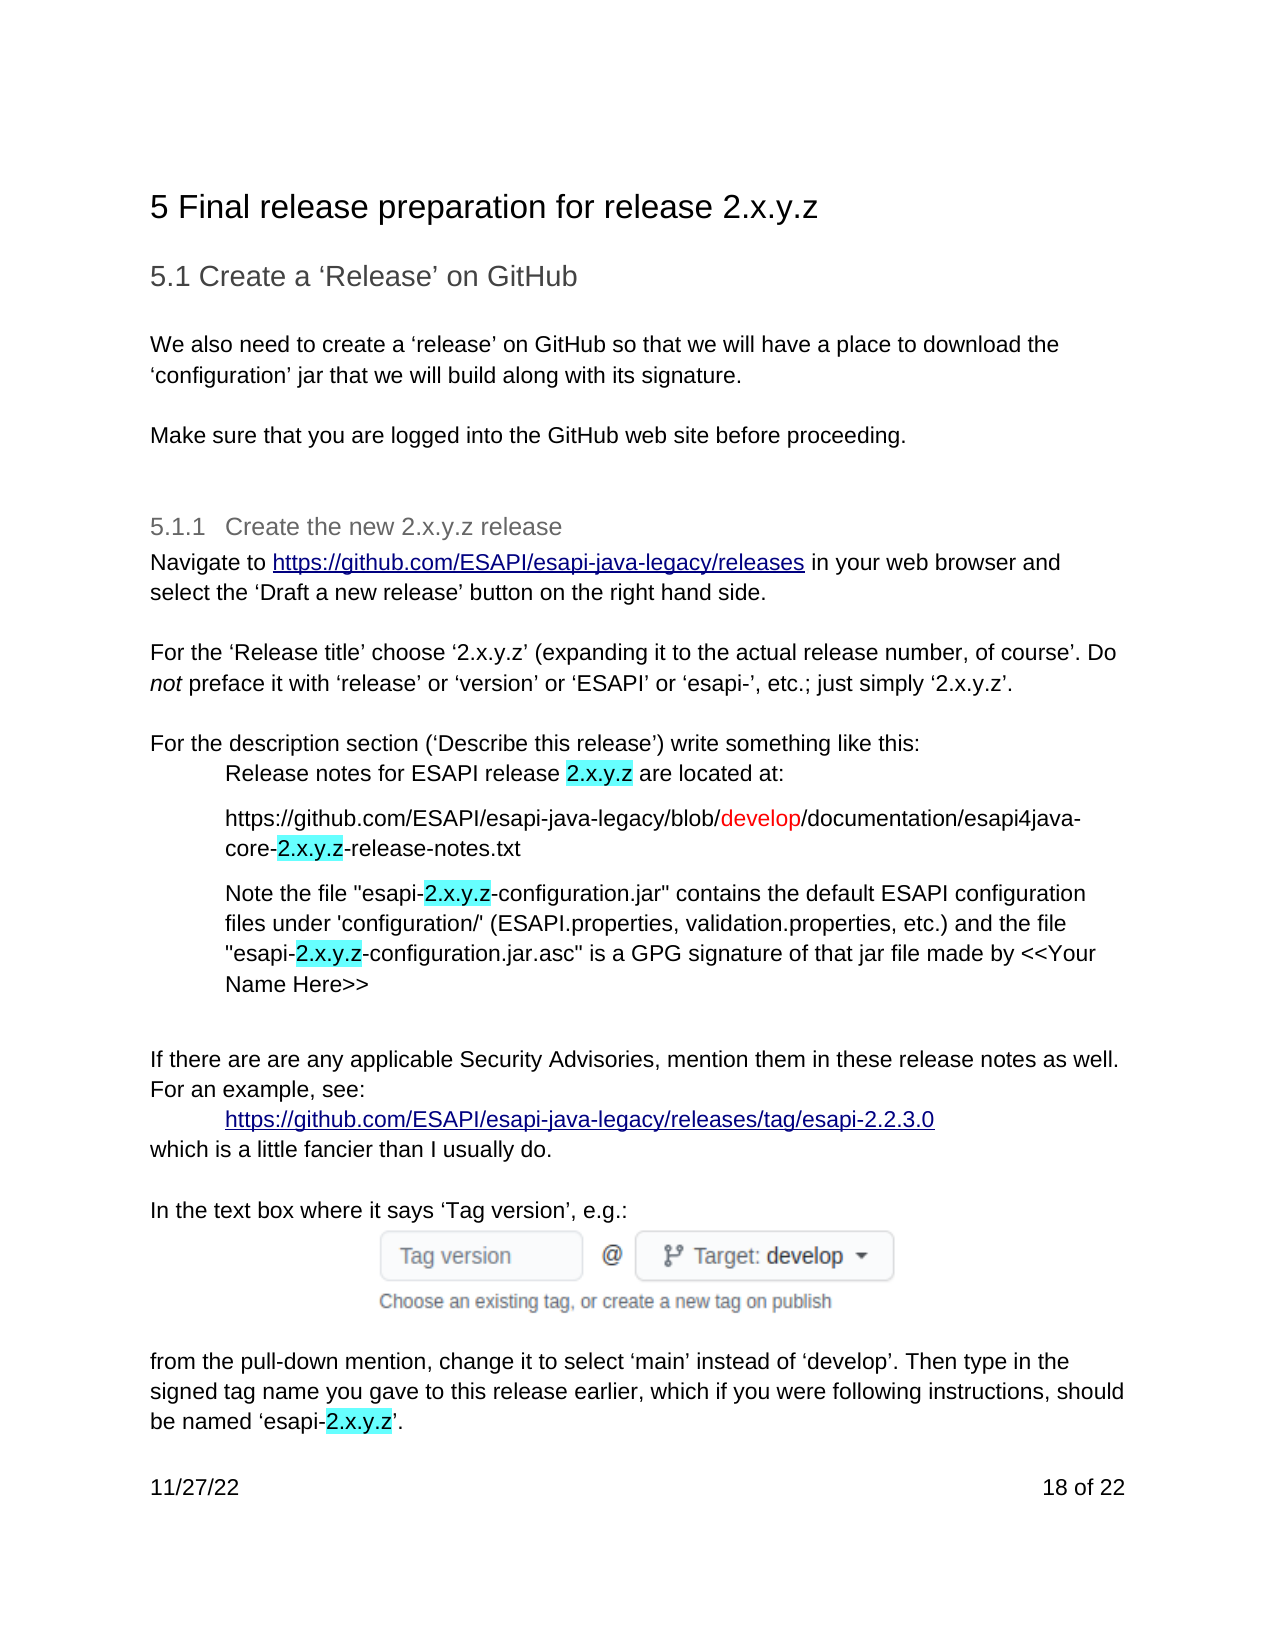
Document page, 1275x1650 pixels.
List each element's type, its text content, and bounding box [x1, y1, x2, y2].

text Release notes for ESAPI release 2.x.y.z are located at: [225, 760, 1125, 786]
text Navigate to https://github.com/ESAPI/esapi-java-legacy/releases in your web browser and select the ‘Draft a new release’ button on the right hand side. [150, 549, 1125, 605]
text https://github.com/ESAPI/esapi-java-legacy/releases/tag/esapi-2.2.3.0 [225, 1106, 1125, 1132]
picture [374, 1226, 901, 1321]
text https://github.com/ESAPI/esapi-java-legacy/blob/develop/documentation/esapi4java-core-2.x.y.z-release-notes.txt [225, 805, 1125, 861]
text which is a little fancier than I usually do. [150, 1136, 1125, 1162]
subtitle Create a ‘Release’ on GitHub [150, 259, 1125, 293]
text If there are are any applicable Security Advisories, mention them in these release notes as well. For an example, see: [150, 1046, 1125, 1102]
text from the pull-down mention, change it to select ‘main’ instead of ‘develop’. Then type in the signed tag name you gave to this release earlier, which if you were following instructions, should be named ‘esapi-2.x.y.z’. [150, 1348, 1125, 1434]
text In the text box where it says ‘Tag version’, e.g.: [150, 1197, 1125, 1223]
text For the ‘Release title’ choose ‘2.x.y.z’ (expanding it to the actual release number, of course’. Do not preface it with ‘release’ or ‘version’ or ‘ESAPI’ or ‘esapi-’, etc.; just simply ‘2.x.y.z’. [150, 639, 1125, 696]
text For the description section (‘Describe this release’) write something like this: [150, 730, 1125, 756]
subtitle Final release preparation for release 2.x.y.z [150, 187, 1125, 226]
text Note the file "esapi-2.x.y.z-configuration.jar" contains the default ESAPI configuration files under 'configuration/' (ESAPI.properties, validation.properties, etc.) and the file "esapi-2.x.y.z-configuration.jar.asc" is a GPG signature of that jar file made by <<Your Name Here>> [225, 880, 1125, 997]
subtitle Create the new 2.x.y.z release [150, 512, 1125, 540]
text We also need to create a ‘release’ on GitHub so that we will have a place to download the ‘configuration’ jar that we will build along with its signature. [150, 331, 1125, 388]
text Make sure that you are logged into the GitHub web site before proceeding. [150, 422, 1125, 448]
